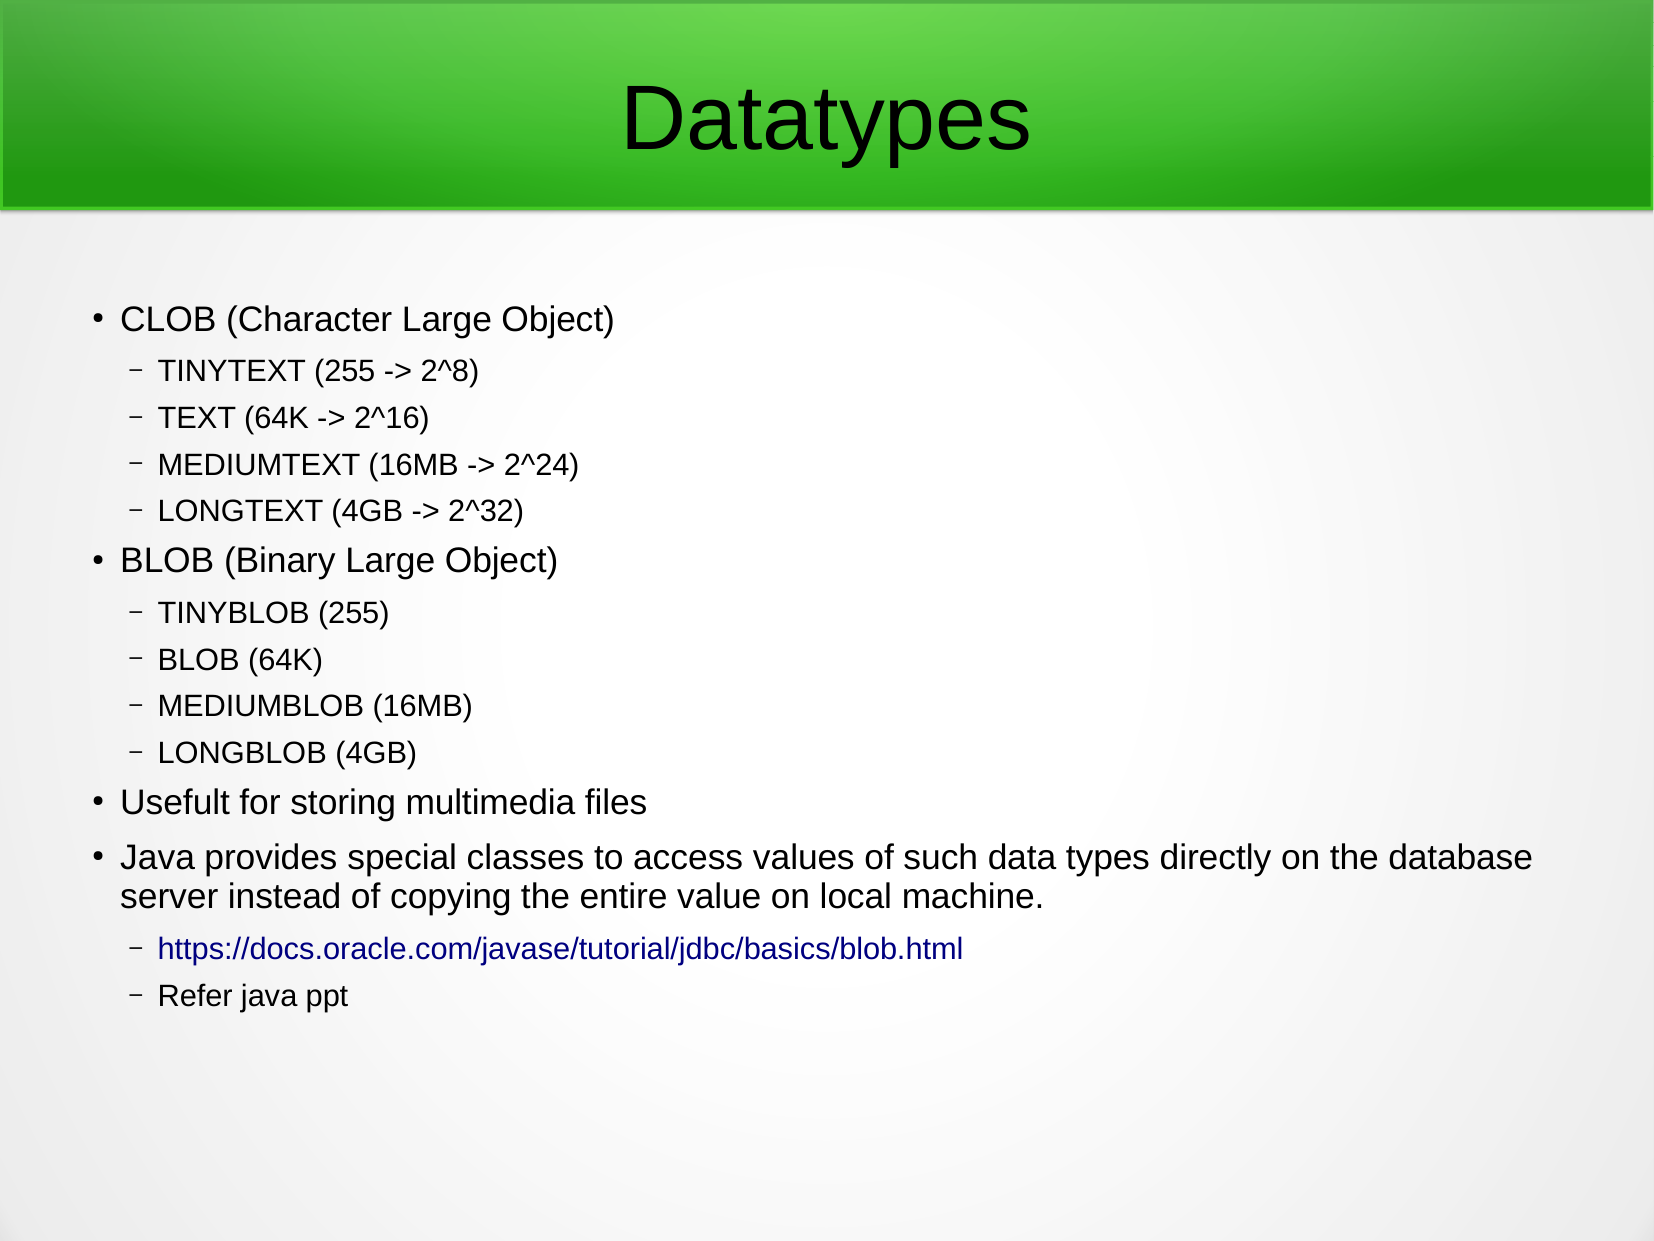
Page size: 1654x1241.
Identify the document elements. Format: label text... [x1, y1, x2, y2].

title Datatypes [82, 47, 1571, 189]
list CLOB (Character Large Object) TINYTEXT (255 -> 2^8) TEXT (64K -> 2^16) MEDIUMTEXT (16MB -> 2^24) LONGTEXT (4GB -> 2^32) BLOB (Binary Large Object) TINYBLOB (255) BLOB (64K) MEDIUMBLOB (16MB) LONGBLOB (4GB) Usefult for storing multimedia files Java provides special classes to access values of such data types directly on the database server instead of copying the entire value on local machine. https://docs.oracle.com/javase/tutorial/jdbc/basics/blob.html Refer java ppt [82, 299, 1571, 1019]
